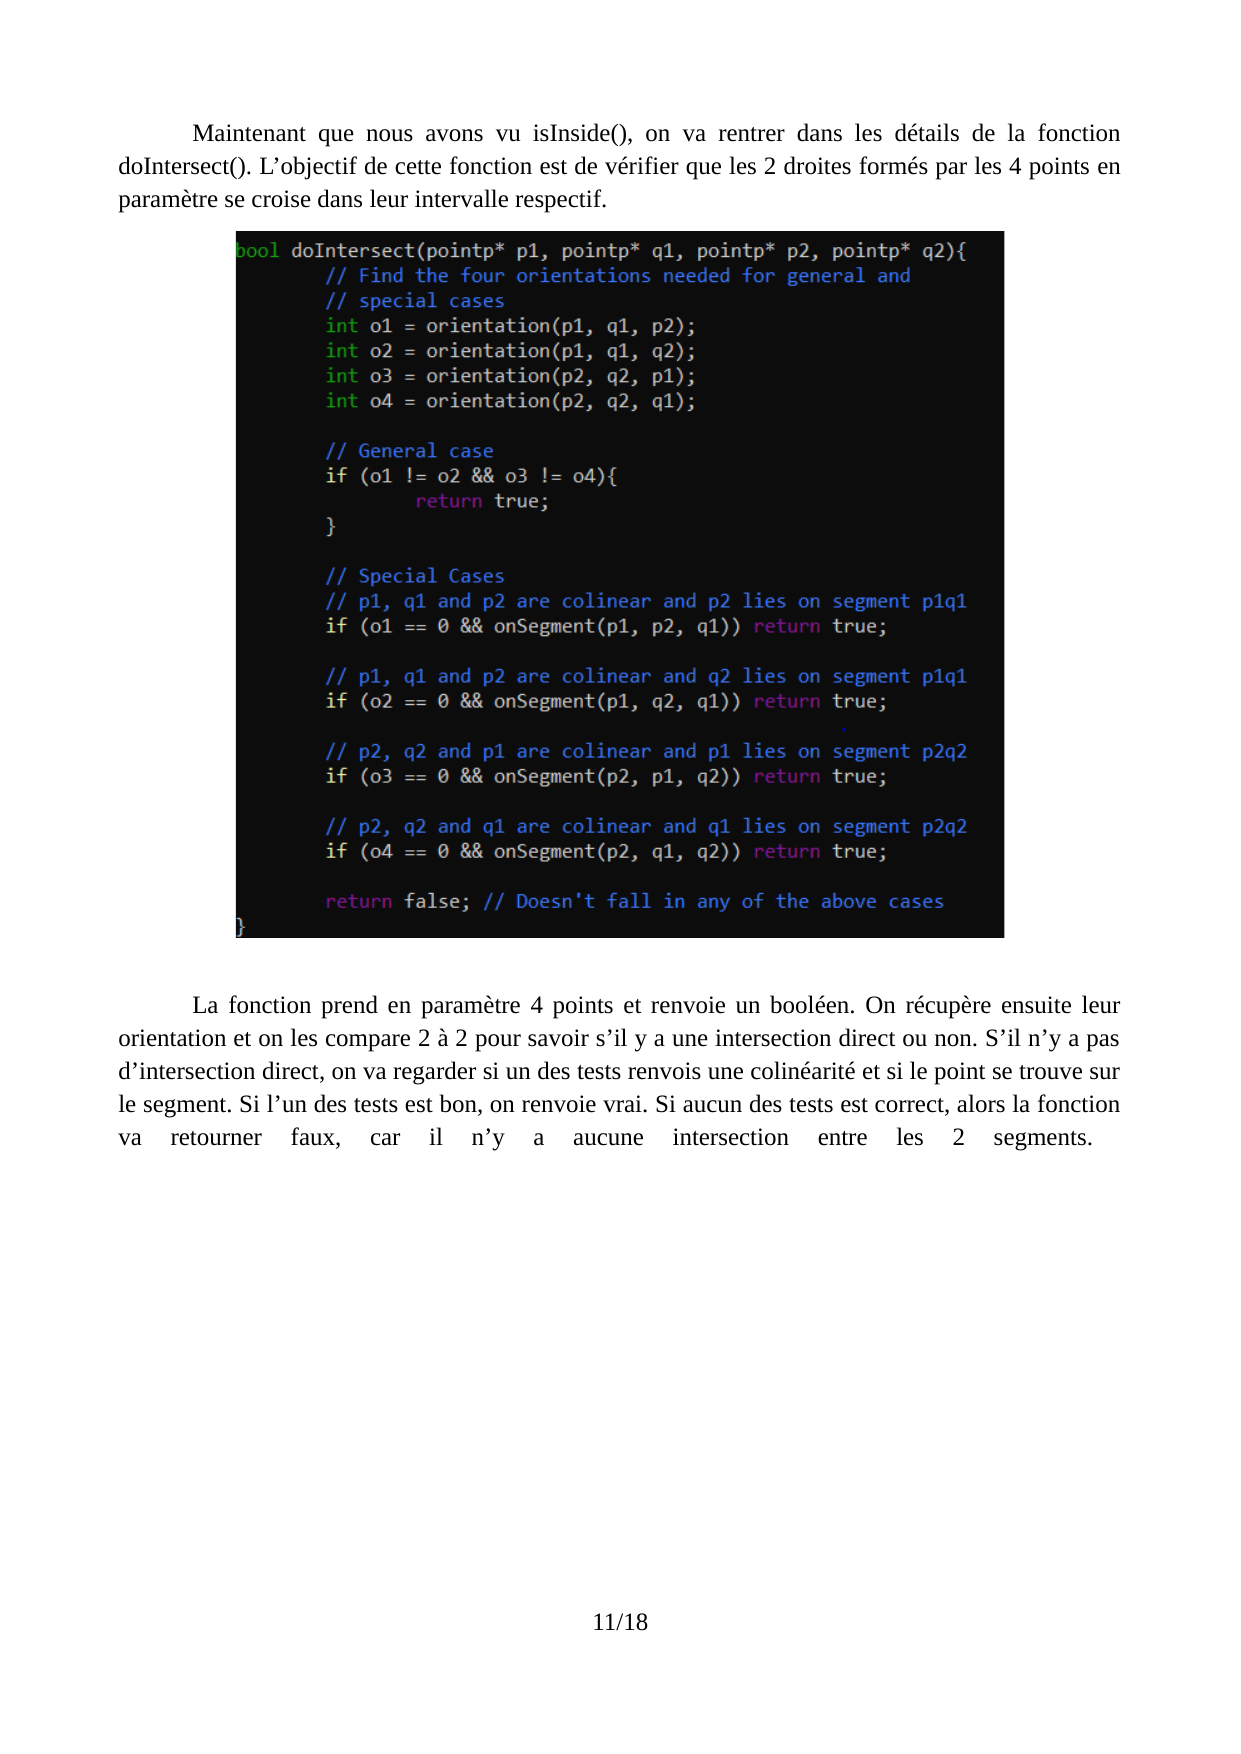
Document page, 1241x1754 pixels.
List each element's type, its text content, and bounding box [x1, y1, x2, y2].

picture [235, 231, 1005, 938]
text La fonction prend en paramètre 4 points et renvoie un booléen. On récupère ensuite leur orientation et on les compare 2 à 2 pour savoir s’il y a une intersection direct ou non. S’il n’y a pas d’intersection direct, on va regarder si un des tests renvois une colinéarité et si le point se trouve sur le segment. Si l’un des tests est bon, on renvoie vrai. Si aucun des tests est correct, alors la fonction va retourner faux, car il n’y a aucune intersection entre les 2 segments. [118, 990, 1122, 1184]
text Maintenant que nous avons vu isInside(), on va rentrer dans les détails de la fonction doIntersect(). L’objectif de cette fonction est de vérifier que les 2 droites formés par les 4 points en paramètre se croise dans leur intervalle respectif. [118, 118, 1122, 213]
